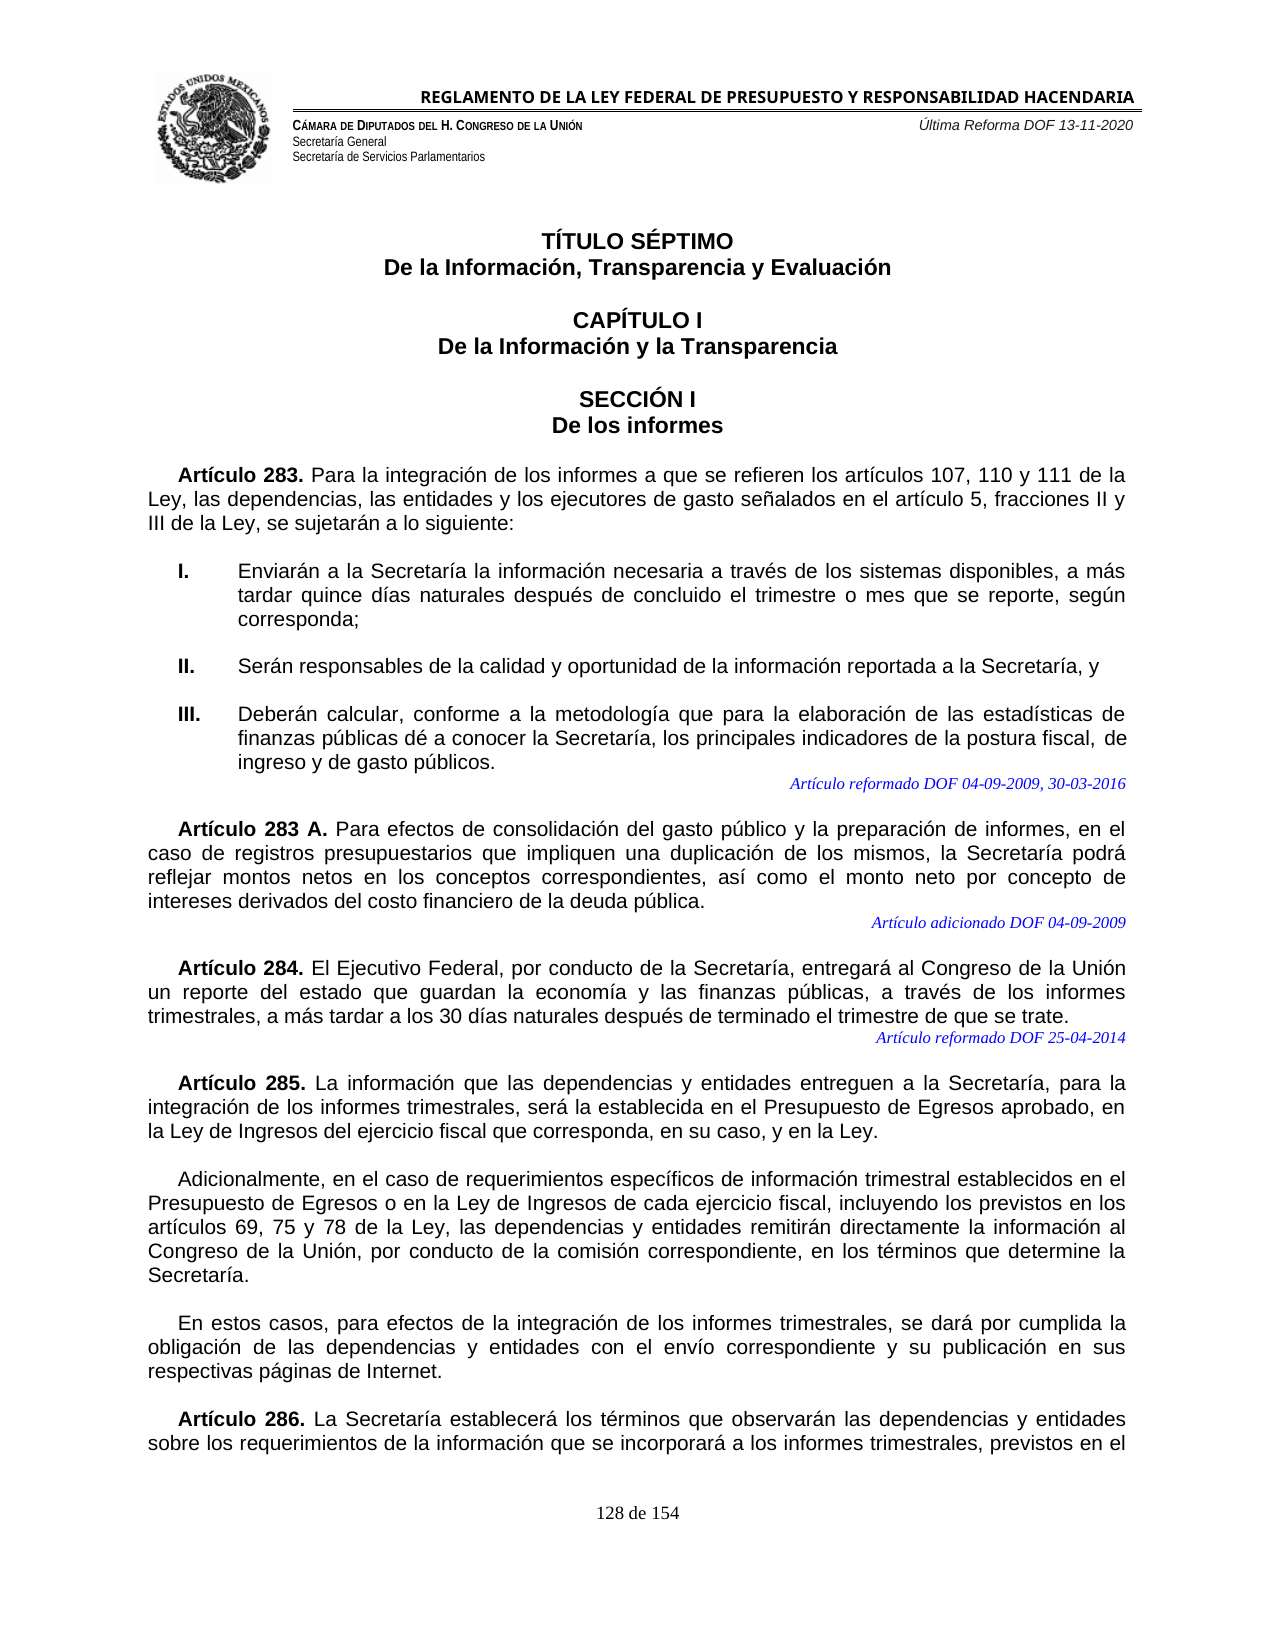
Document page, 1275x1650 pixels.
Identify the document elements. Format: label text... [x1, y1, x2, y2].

text II. Serán responsables de la calidad y oportunidad de la información reportada a la Secretaría, y [178, 654, 1127, 678]
text Artículo 286. La Secretaría establecerá los términos que observarán las dependencias y entidades sobre los requerimientos de la información que se incorporará a los informes trimestrales, previstos en el [148, 1407, 1127, 1454]
text Artículo 283 A. Para efectos de consolidación del gasto público y la preparación de informes, en el caso de registros presupuestarios que impliquen una duplicación de los mismos, la Secretaría podrá reflejar montos netos en los conceptos correspondientes, así como el monto neto por concepto de intereses derivados del costo financiero de la deuda pública. [148, 817, 1127, 913]
text De los informes [148, 412, 1127, 439]
text Artículo adicionado DOF 04-09-2009 [148, 913, 1127, 932]
text CAPÍTULO I [148, 307, 1127, 333]
text Artículo 283. Para la integración de los informes a que se refieren los artículos 107, 110 y 111 de la Ley, las dependencias, las entidades y los ejecutores de gasto señalados en el artículo 5, fracciones II y III de la Ley, se sujetarán a lo siguiente: [148, 463, 1127, 534]
text De la Información, Transparencia y Evaluación [148, 254, 1127, 281]
text De la Información y la Transparencia [148, 333, 1127, 360]
text Adicionalmente, en el caso de requerimientos específicos de información trimestral establecidos en el Presupuesto de Egresos o en la Ley de Ingresos de cada ejercicio fiscal, incluyendo los previstos en los artículos 69, 75 y 78 de la Ley, las dependencias y entidades remitirán directamente la información al Congreso de la Unión, por conducto de la comisión correspondiente, en los términos que determine la Secretaría. [148, 1167, 1127, 1287]
text TÍTULO SÉPTIMO [148, 228, 1127, 254]
text En estos casos, para efectos de la integración de los informes trimestrales, se dará por cumplida la obligación de las dependencias y entidades con el envío correspondiente y su publicación en sus respectivas páginas de Internet. [148, 1311, 1127, 1383]
text Artículo 284. El Ejecutivo Federal, por conducto de la Secretaría, entregará al Congreso de la Unión un reporte del estado que guardan la economía y las finanzas públicas, a través de los informes trimestrales, a más tardar a los 30 días naturales después de terminado el trimestre de que se trate. [148, 956, 1127, 1028]
text Artículo reformado DOF 25-04-2014 [148, 1028, 1127, 1047]
text SECCIÓN I [148, 386, 1127, 412]
text I. Enviarán a la Secretaría la información necesaria a través de los sistemas disponibles, a más tardar quince días naturales después de concluido el trimestre o mes que se reporte, según corresponda; [178, 558, 1127, 630]
text III. Deberán calcular, conforme a la metodología que para la elaboración de las estadísticas de finanzas públicas dé a conocer la Secretaría, los principales indicadores de la postura fiscal, de ingreso y de gasto públicos. [178, 702, 1127, 774]
text Artículo reformado DOF 04-09-2009, 30-03-2016 [148, 774, 1127, 793]
text Artículo 285. La información que las dependencias y entidades entreguen a la Secretaría, para la integración de los informes trimestrales, será la establecida en el Presupuesto de Egresos aprobado, en la Ley de Ingresos del ejercicio fiscal que corresponda, en su caso, y en la Ley. [148, 1071, 1127, 1143]
